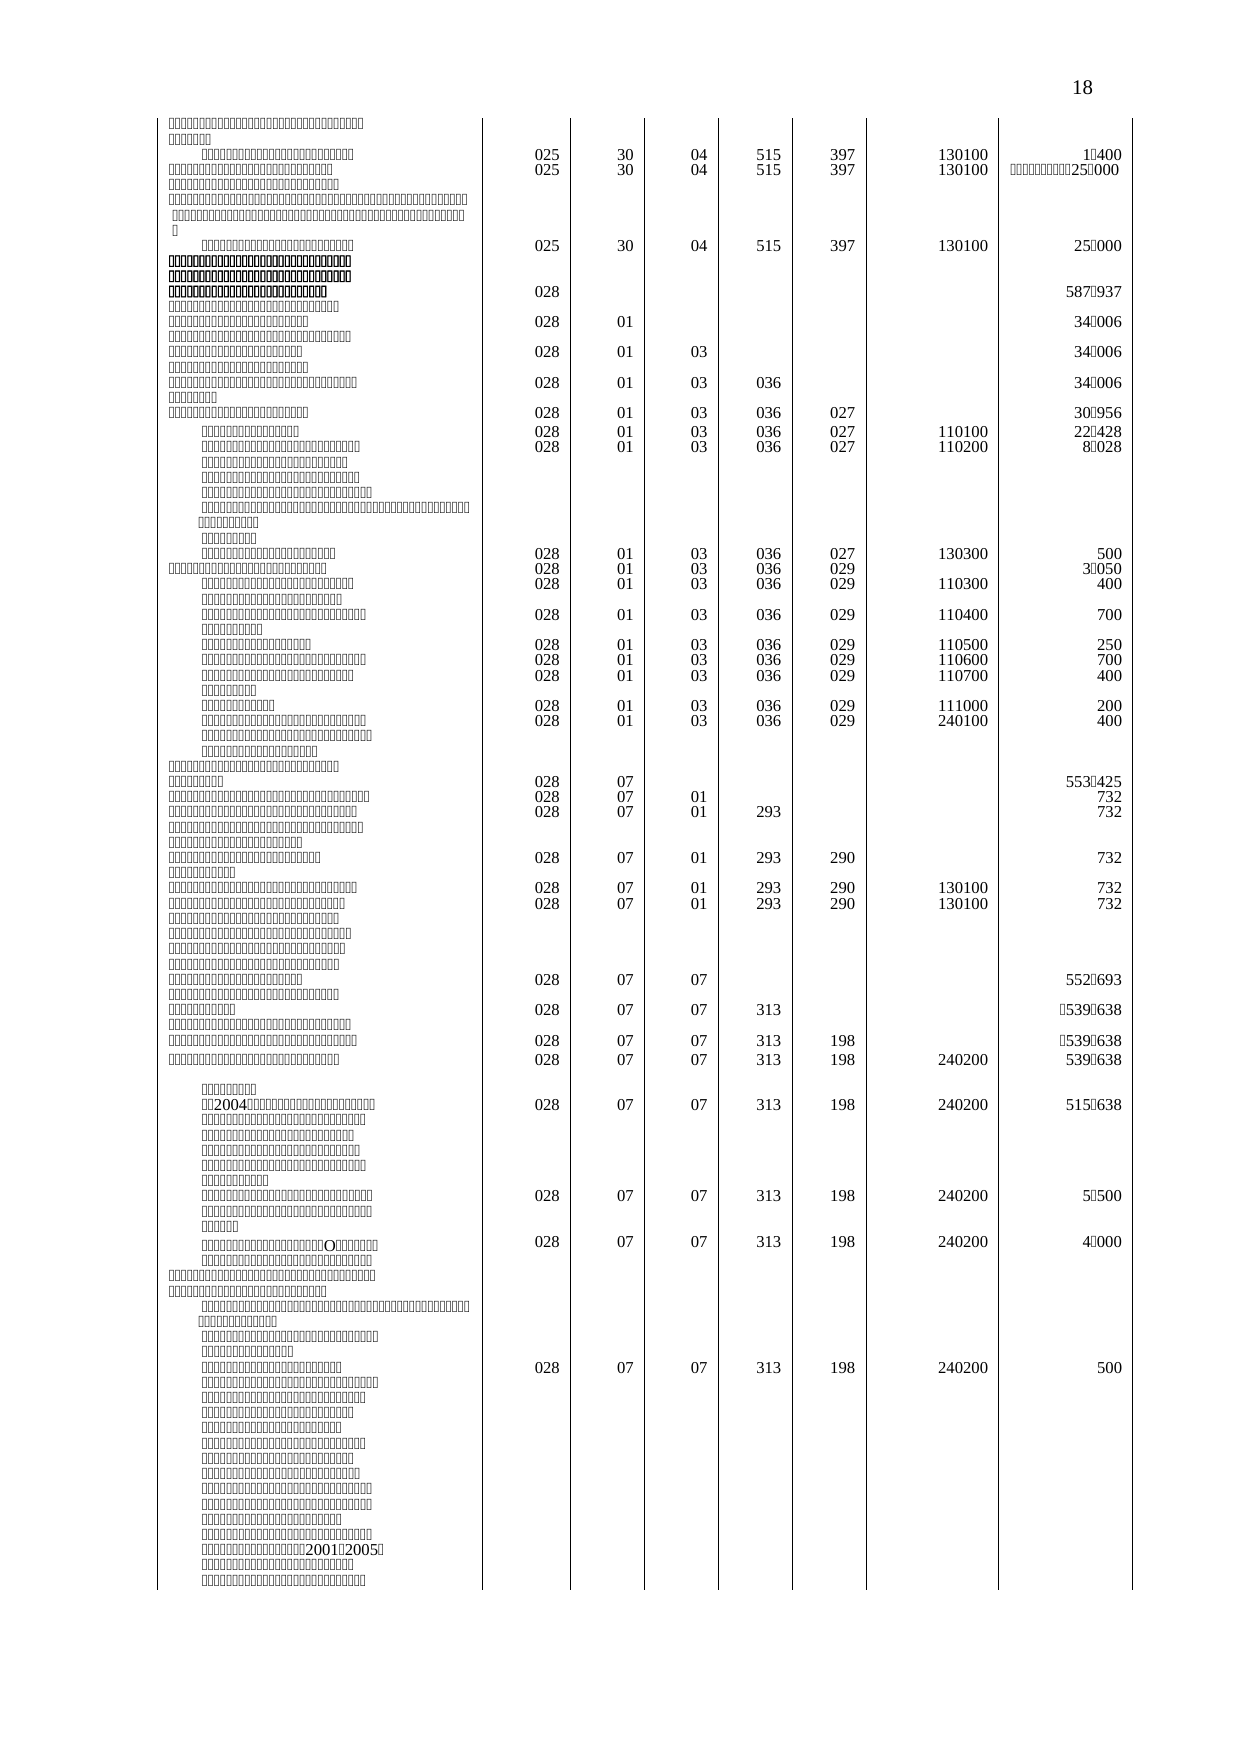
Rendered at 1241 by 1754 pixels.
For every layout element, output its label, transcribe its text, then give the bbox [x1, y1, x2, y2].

table_cell  [571, 1362, 644, 1590]
table_cell  [867, 654, 998, 669]
table_cell  [999, 301, 1132, 331]
table_cell  [158, 407, 482, 426]
table_cell  [867, 426, 998, 441]
table_cell [793, 301, 866, 331]
table_cell  [483, 331, 570, 361]
table_cell  [999, 441, 1132, 548]
table_cell  [793, 1099, 866, 1190]
table_cell [867, 255, 998, 301]
table_cell [1133, 852, 1163, 882]
table_cell  [999, 255, 1132, 301]
table_cell  [867, 898, 998, 973]
table_cell                [158, 1362, 482, 1590]
table_cell [867, 1019, 998, 1053]
table_cell [1133, 1019, 1163, 1053]
table_cell  [483, 563, 570, 578]
table_cell  [867, 149, 998, 164]
table_cell  [571, 700, 644, 715]
table_cell  [719, 806, 792, 852]
table_cell  [719, 700, 792, 715]
table_cell [1133, 715, 1163, 761]
table_cell [645, 761, 718, 791]
table_cell  [571, 715, 644, 761]
table_cell  [999, 407, 1132, 426]
table_cell [867, 301, 998, 331]
table_cell [1133, 361, 1163, 407]
table_cell [1133, 1362, 1163, 1590]
table_cell   [158, 761, 482, 791]
table_cell   [158, 118, 482, 148]
table_cell   [158, 301, 482, 331]
table_cell  [483, 1099, 570, 1190]
table_cell   [158, 609, 482, 639]
table_cell  [719, 609, 792, 639]
table_cell [1133, 407, 1163, 426]
table_cell [1133, 1053, 1163, 1084]
table_cell  [158, 1053, 482, 1084]
table_cell О       [158, 1236, 482, 1362]
table_cell [793, 989, 866, 1019]
table_cell [867, 1084, 998, 1099]
table_cell  [483, 654, 570, 669]
table_cell  [999, 1099, 1132, 1190]
table_cell [793, 118, 866, 148]
table_cell  [483, 898, 570, 973]
table_cell [1133, 974, 1163, 989]
table_cell  [645, 882, 718, 897]
table_cell  [867, 1362, 998, 1590]
table_cell [645, 118, 718, 148]
table_cell  [483, 548, 570, 563]
table_cell  [719, 240, 792, 255]
table_cell  [719, 852, 792, 882]
table_cell  [867, 1236, 998, 1362]
table_cell  [571, 609, 644, 639]
table_cell [1133, 1099, 1163, 1190]
table_cell [793, 255, 866, 301]
table_cell  [483, 441, 570, 548]
table_cell  [719, 1019, 792, 1053]
table_cell  [645, 578, 718, 608]
table_cell [1133, 700, 1163, 715]
table_cell  [999, 639, 1132, 654]
table_cell  [999, 791, 1132, 806]
table_cell  [483, 1190, 570, 1236]
table_cell  [483, 240, 570, 255]
table_cell  [793, 1190, 866, 1236]
table_cell [867, 791, 998, 806]
table_cell  [999, 761, 1132, 791]
table_cell  [571, 654, 644, 669]
table_cell  [793, 563, 866, 578]
table_cell  [645, 407, 718, 426]
table_cell  [719, 361, 792, 407]
table_cell [1133, 563, 1163, 578]
table_cell  [158, 563, 482, 578]
table_cell  [999, 898, 1132, 973]
table_cell  [793, 1236, 866, 1362]
table_cell  [645, 426, 718, 441]
table_cell [719, 301, 792, 331]
table_cell  [867, 882, 998, 897]
table_cell  [999, 1236, 1132, 1362]
table_cell [867, 974, 998, 989]
table_cell [645, 1084, 718, 1099]
table_cell  [719, 639, 792, 654]
table_cell  [719, 1236, 792, 1362]
table_cell [793, 974, 866, 989]
table_cell  [719, 1190, 792, 1236]
table_cell  [571, 164, 644, 240]
table_cell  [999, 548, 1132, 563]
table_cell [999, 1084, 1132, 1099]
table_cell   [158, 669, 482, 700]
table_cell  [645, 441, 718, 548]
table_cell [1133, 331, 1163, 361]
table_cell [793, 1084, 866, 1099]
table_cell  [571, 806, 644, 852]
table_cell  [645, 1190, 718, 1236]
table_cell  [158, 791, 482, 806]
table_cell  [867, 609, 998, 639]
table_cell  [645, 548, 718, 563]
table_cell  [719, 989, 792, 1019]
table_cell [1133, 609, 1163, 639]
table_cell       [158, 1099, 482, 1190]
table_cell  [645, 361, 718, 407]
table_cell  [483, 578, 570, 608]
table_cell  [158, 974, 482, 989]
table_cell [867, 407, 998, 426]
table_cell [867, 331, 998, 361]
table_cell  [867, 1053, 998, 1084]
table_cell  [158, 149, 482, 164]
table_cell  [999, 426, 1132, 441]
table_cell [1133, 989, 1163, 1019]
table_cell [719, 255, 792, 301]
table_cell  [999, 361, 1132, 407]
table_cell [1133, 149, 1163, 164]
table_cell  [645, 989, 718, 1019]
table_cell  [645, 1019, 718, 1053]
table_cell  [483, 700, 570, 715]
table_cell [571, 255, 644, 301]
table_cell  [867, 1190, 998, 1236]
table_cell   [158, 989, 482, 1019]
table_cell  [719, 164, 792, 240]
table_cell   [158, 331, 482, 361]
table_cell   [158, 852, 482, 882]
table_cell  [571, 791, 644, 806]
table_cell  [571, 898, 644, 973]
table_cell [867, 761, 998, 791]
table_cell  [793, 1053, 866, 1084]
table_cell  [645, 639, 718, 654]
table_cell  [158, 240, 482, 255]
table_cell  [867, 1099, 998, 1190]
table_cell  [645, 669, 718, 700]
table_cell  [645, 654, 718, 669]
table_cell  [571, 563, 644, 578]
table_cell  [645, 609, 718, 639]
table_cell  [483, 974, 570, 989]
table_cell  [571, 426, 644, 441]
table_cell  [793, 654, 866, 669]
table_cell    [158, 1190, 482, 1236]
table_cell  [571, 407, 644, 426]
table_cell  [793, 700, 866, 715]
table_cell  [571, 669, 644, 700]
table_cell [719, 1084, 792, 1099]
table_cell   [158, 1019, 482, 1053]
table_cell [1133, 639, 1163, 654]
table_cell  [793, 898, 866, 973]
table_cell [999, 118, 1132, 148]
table_cell  [483, 669, 570, 700]
table_cell  [158, 700, 482, 715]
table_cell  [719, 441, 792, 548]
table_cell  [483, 255, 570, 301]
table_cell [1133, 791, 1163, 806]
table_cell  [158, 548, 482, 563]
table_cell [645, 255, 718, 301]
table_cell      [158, 898, 482, 973]
table_cell [793, 806, 866, 852]
table_cell  [999, 1362, 1132, 1590]
table_cell  [793, 441, 866, 548]
table_cell  [719, 669, 792, 700]
table_cell  [645, 1236, 718, 1362]
table_cell  [719, 563, 792, 578]
table_cell  [158, 654, 482, 669]
table_cell  [793, 407, 866, 426]
table_cell  [793, 669, 866, 700]
table_cell  [719, 1099, 792, 1190]
table_cell  [999, 974, 1132, 989]
table_cell  [483, 715, 570, 761]
table_cell  [793, 578, 866, 608]
table_cell [793, 361, 866, 407]
table_cell  [483, 989, 570, 1019]
table_cell  [999, 700, 1132, 715]
table_cell  [483, 426, 570, 441]
table_cell  [999, 563, 1132, 578]
table_cell  [999, 654, 1132, 669]
table_cell [793, 331, 866, 361]
table_cell  [793, 1019, 866, 1053]
table_cell  [645, 331, 718, 361]
table_cell  [645, 149, 718, 164]
table_cell [1133, 240, 1163, 255]
table_cell  [571, 761, 644, 791]
table_cell [571, 1084, 644, 1099]
table_cell [793, 761, 866, 791]
table_cell  [158, 639, 482, 654]
table_cell  [793, 1362, 866, 1590]
table_cell  [867, 240, 998, 255]
table_cell  [719, 548, 792, 563]
table_cell    [158, 806, 482, 852]
table_cell [1133, 301, 1163, 331]
table_cell [867, 852, 998, 882]
table_cell  [999, 669, 1132, 700]
table_cell  [999, 609, 1132, 639]
table_cell [483, 118, 570, 148]
table_cell  [645, 974, 718, 989]
table_cell  [719, 898, 792, 973]
table_cell  [999, 806, 1132, 852]
table_cell  [719, 426, 792, 441]
table_cell [793, 791, 866, 806]
table_cell [1133, 118, 1163, 148]
table_cell  [483, 791, 570, 806]
table_cell  [483, 761, 570, 791]
table_cell  [645, 715, 718, 761]
table_cell  [483, 1362, 570, 1590]
table_cell  [867, 164, 998, 240]
table_cell  [483, 407, 570, 426]
table_cell  [999, 1190, 1132, 1236]
table_cell  [719, 407, 792, 426]
table_cell  [483, 1053, 570, 1084]
table_cell       [158, 441, 482, 548]
table_cell  [719, 654, 792, 669]
table_cell  [793, 882, 866, 897]
table_cell [1133, 441, 1163, 548]
table_cell  [483, 639, 570, 654]
table_cell [1133, 1084, 1163, 1099]
table_cell  [719, 882, 792, 897]
table_cell  [483, 882, 570, 897]
table_cell  [793, 240, 866, 255]
table_cell  [867, 639, 998, 654]
table_cell  [483, 301, 570, 331]
table_cell [1133, 898, 1163, 973]
table_cell  [645, 240, 718, 255]
table_cell  [645, 852, 718, 882]
table_cell  [793, 548, 866, 563]
table_cell  [645, 1053, 718, 1084]
table_cell  [483, 1236, 570, 1362]
table_cell [867, 806, 998, 852]
table_cell  [483, 361, 570, 407]
table_cell  [645, 563, 718, 578]
table_cell  [645, 164, 718, 240]
table_cell  [999, 882, 1132, 897]
table_cell  [571, 882, 644, 897]
table_cell  [571, 974, 644, 989]
table_cell [719, 791, 792, 806]
table_cell [483, 1084, 570, 1099]
table_cell  [483, 149, 570, 164]
table_cell  [483, 806, 570, 852]
table_cell  [158, 882, 482, 897]
table_cell  [719, 1362, 792, 1590]
table_cell [719, 331, 792, 361]
table_cell [719, 974, 792, 989]
table_cell [645, 301, 718, 331]
table_cell  [999, 164, 1132, 240]
table_cell  [571, 149, 644, 164]
table_cell  [571, 361, 644, 407]
table_cell [1133, 1190, 1163, 1236]
table_cell  [645, 1099, 718, 1190]
table_cell  [571, 1053, 644, 1084]
table_cell   [158, 578, 482, 608]
table_cell  [999, 989, 1132, 1019]
table_cell [1133, 882, 1163, 897]
table_cell  [999, 240, 1132, 255]
table_cell [1133, 578, 1163, 608]
table_cell  [571, 1190, 644, 1236]
table_cell  [645, 791, 718, 806]
table_cell  [571, 578, 644, 608]
table_cell    [158, 715, 482, 761]
table_cell  [999, 578, 1132, 608]
table_cell  [867, 715, 998, 761]
table_cell  [571, 989, 644, 1019]
table_cell    [158, 255, 482, 301]
table_cell  [645, 898, 718, 973]
table_cell  [793, 609, 866, 639]
table_cell [719, 761, 792, 791]
table_cell [1133, 654, 1163, 669]
table_cell  [867, 700, 998, 715]
table_cell  [999, 852, 1132, 882]
table_cell  [999, 1053, 1132, 1084]
table_cell  [793, 426, 866, 441]
table_cell  [719, 715, 792, 761]
table_cell [1133, 255, 1163, 301]
table_cell [719, 118, 792, 148]
table_cell  [483, 1019, 570, 1053]
table_cell  [571, 240, 644, 255]
table_cell  [571, 1099, 644, 1190]
table_cell [1133, 806, 1163, 852]
table_cell  [158, 426, 482, 441]
table_cell  [867, 578, 998, 608]
table_cell [1133, 548, 1163, 563]
table_cell  [793, 852, 866, 882]
table_cell [867, 118, 998, 148]
table_cell    [158, 164, 482, 240]
table_cell  [793, 149, 866, 164]
table_cell  [867, 441, 998, 548]
table_cell  [719, 149, 792, 164]
table_cell [1133, 164, 1163, 240]
table_cell  [645, 700, 718, 715]
table_cell [1133, 761, 1163, 791]
table_cell  [158, 1084, 482, 1099]
table_cell  [571, 1019, 644, 1053]
table_cell [867, 563, 998, 578]
table_cell  [867, 548, 998, 563]
table_cell  [571, 852, 644, 882]
table_cell  [645, 806, 718, 852]
table_cell  [999, 1019, 1132, 1053]
table_cell  [571, 1236, 644, 1362]
table_cell  [483, 164, 570, 240]
table_cell  [645, 1362, 718, 1590]
table_cell  [793, 164, 866, 240]
table_cell  [483, 852, 570, 882]
table_cell  [571, 441, 644, 548]
table_cell  [999, 149, 1132, 164]
table_cell  [793, 639, 866, 654]
table_cell  [999, 331, 1132, 361]
table_cell  [571, 548, 644, 563]
table_cell  [719, 578, 792, 608]
table_cell    [158, 361, 482, 407]
table_cell  [719, 1053, 792, 1084]
table_cell [1133, 1236, 1163, 1362]
table_cell [1133, 426, 1163, 441]
table_cell  [483, 609, 570, 639]
table_cell [867, 989, 998, 1019]
table_cell  [571, 331, 644, 361]
table_cell [571, 118, 644, 148]
table_cell  [571, 639, 644, 654]
table_cell  [793, 715, 866, 761]
table_cell [867, 361, 998, 407]
table_cell  [867, 669, 998, 700]
table_cell  [999, 715, 1132, 761]
table_cell [1133, 669, 1163, 700]
table_cell  [571, 301, 644, 331]
